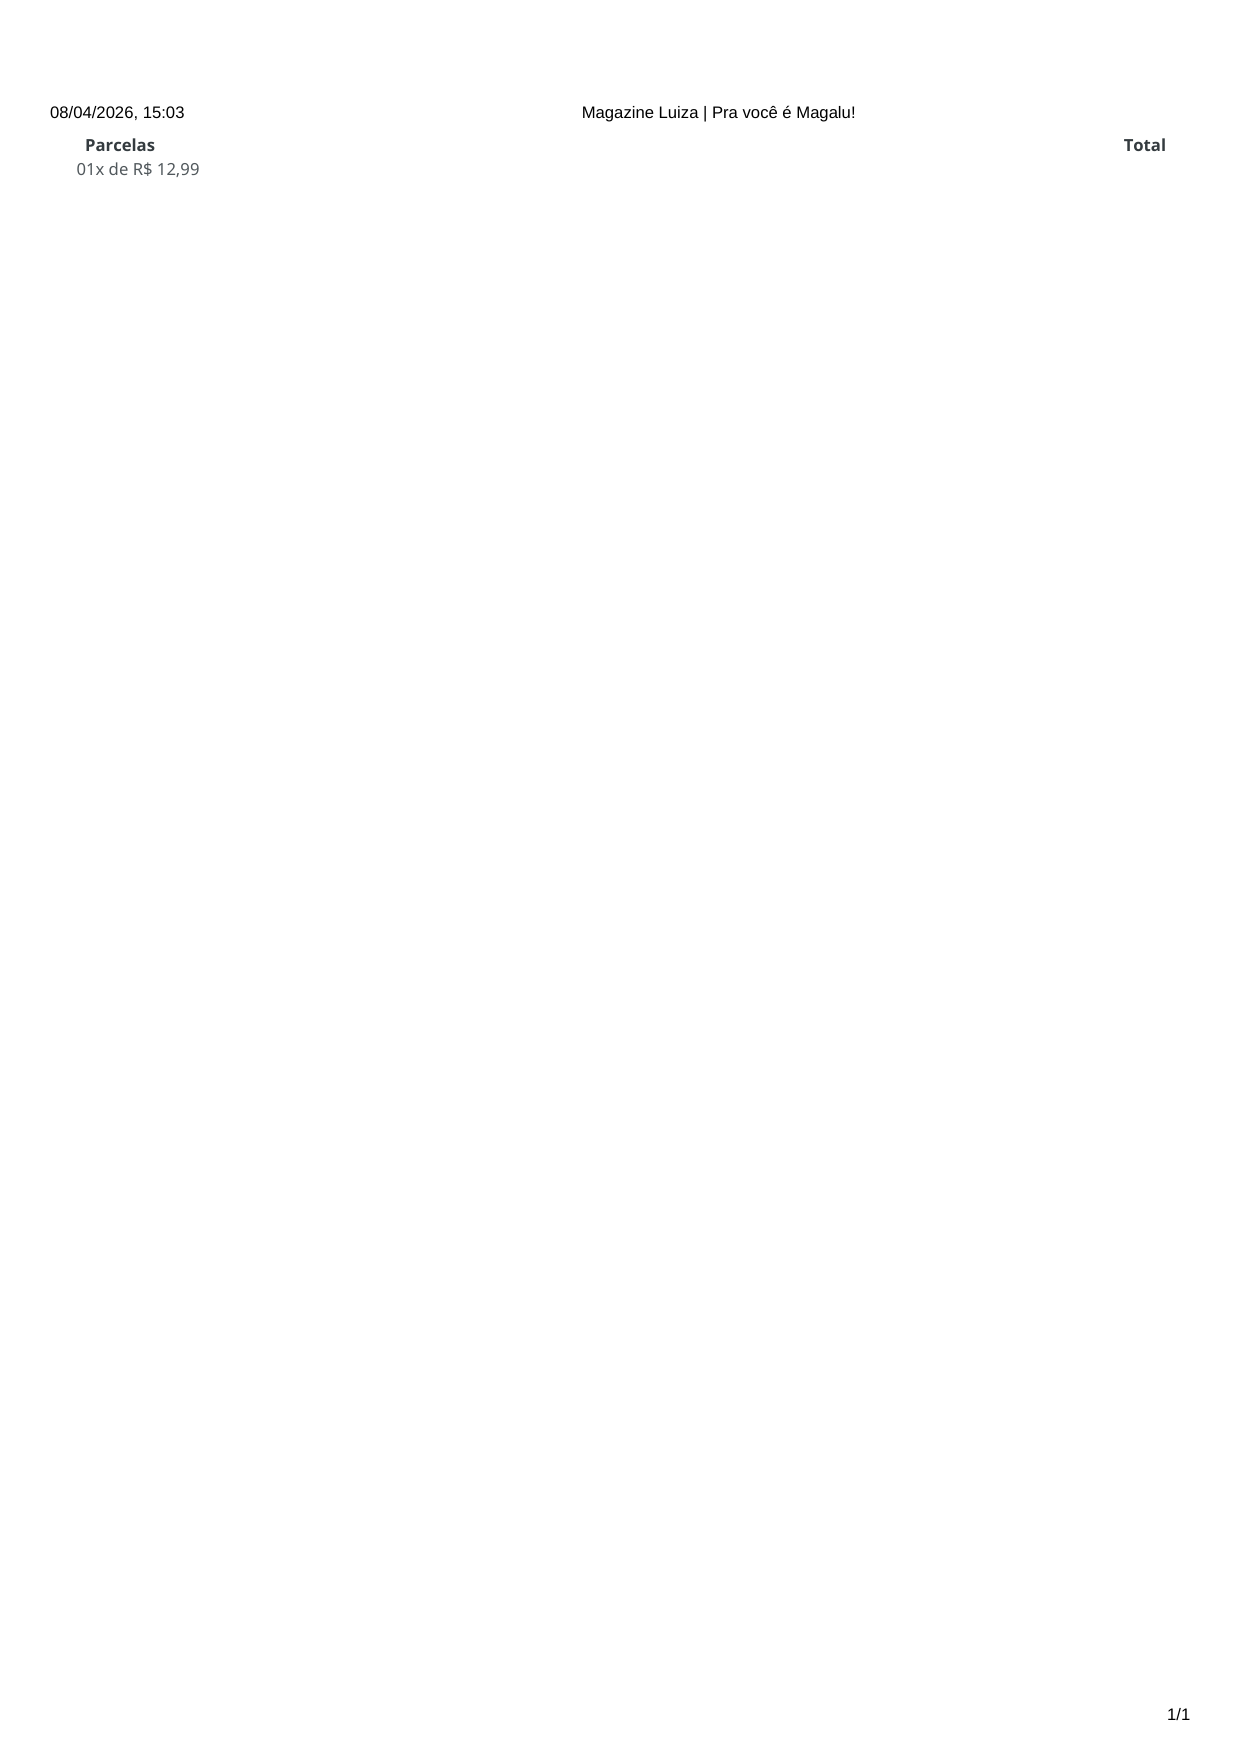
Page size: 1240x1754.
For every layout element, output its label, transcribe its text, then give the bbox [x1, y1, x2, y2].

text 01x de R$ 12,99 [76, 158, 1135, 181]
table_cell Total [582, 130, 1166, 158]
table_cell Parcelas [50, 130, 582, 158]
table_header 08/04/2026, 15:03 [50, 103, 582, 130]
table_header Magazine Luiza | Pra você é Magalu! [582, 103, 1166, 130]
